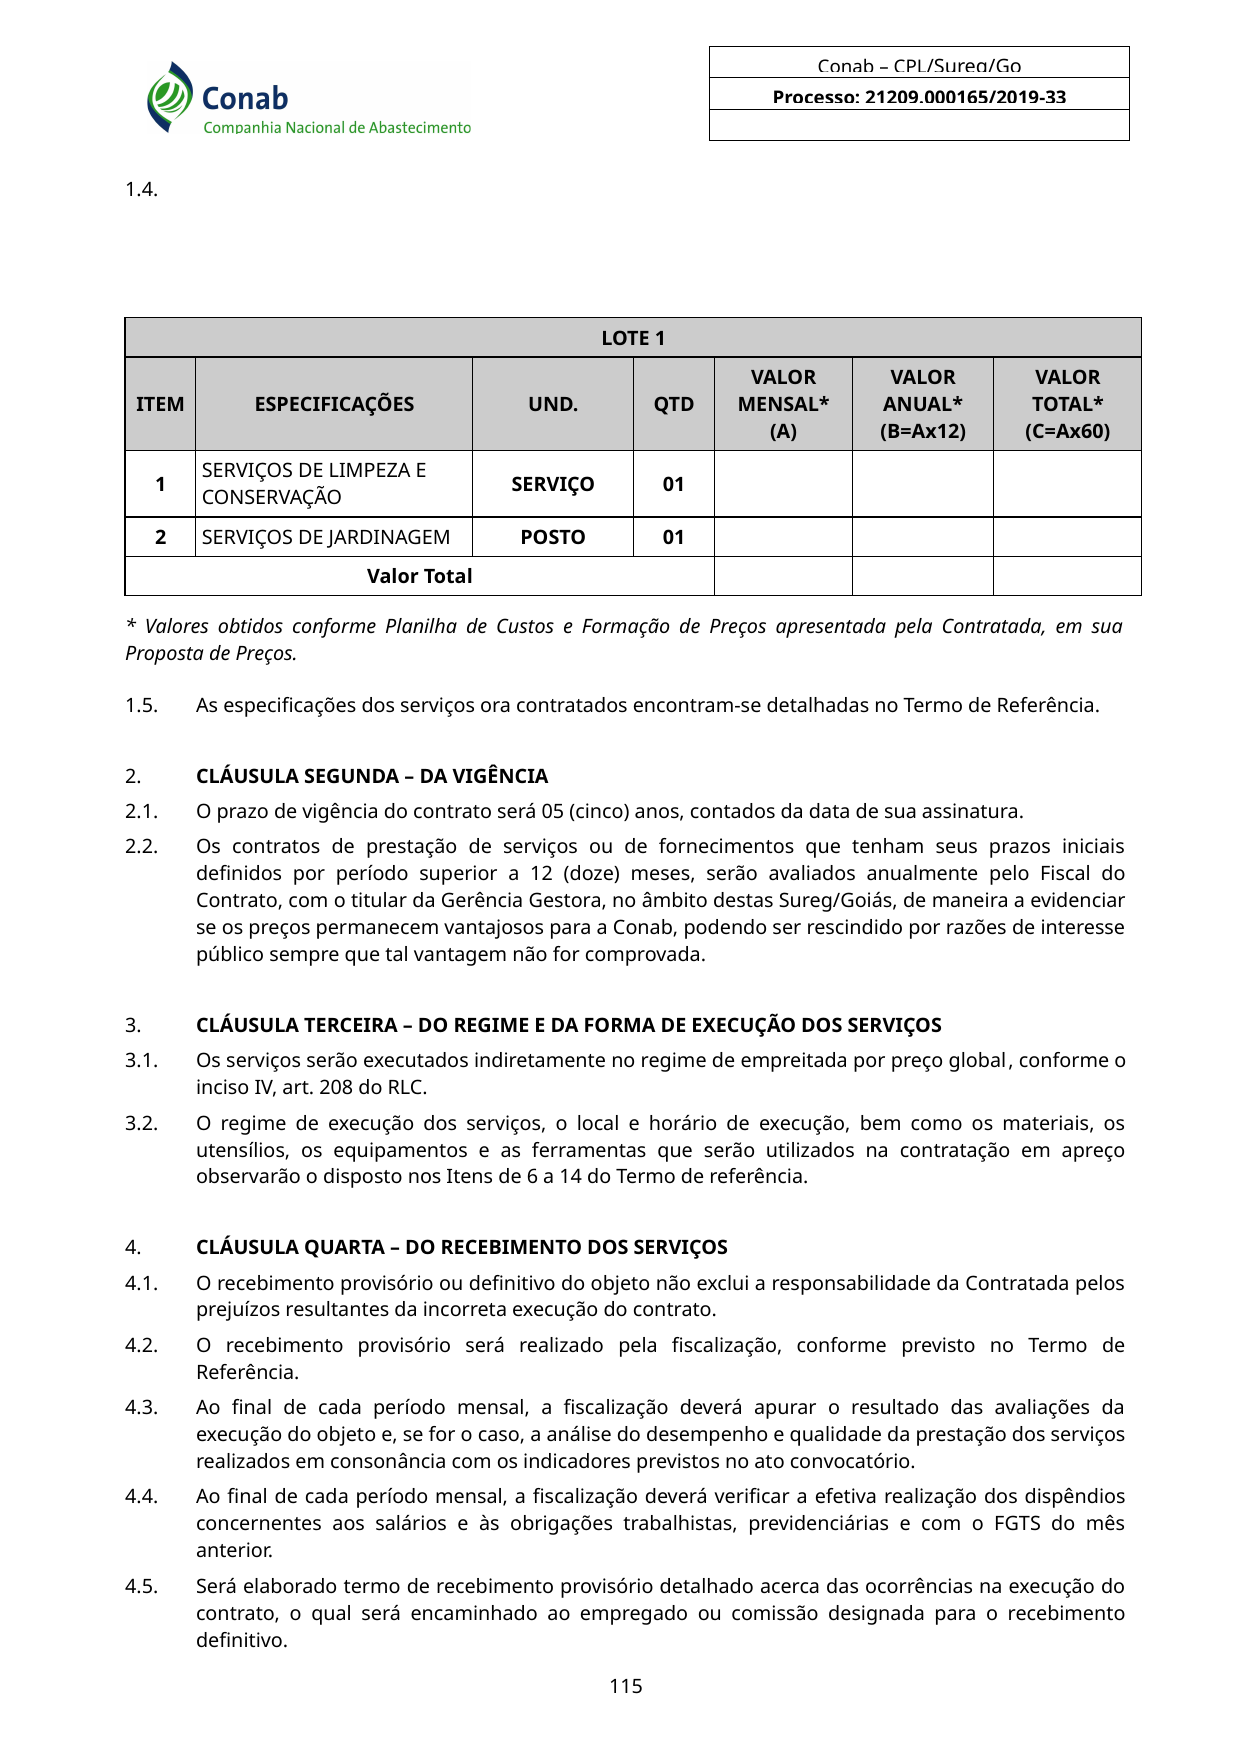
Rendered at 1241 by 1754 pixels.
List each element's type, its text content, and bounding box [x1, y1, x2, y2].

text * Valores obtidos conforme Planilha de Custos e Formação de Preços apresentada pela Contratada, em sua Proposta de Preços. [125, 613, 1127, 667]
table_cell [715, 451, 852, 516]
table_cell [994, 518, 1141, 556]
list CLÁUSULA TERCEIRA – DO REGIME E DA FORMA DE EXECUÇÃO DOS SERVIÇOS [125, 1011, 1127, 1038]
list Os serviços serão executados indiretamente no regime de empreitada por preço global, conforme o inciso IV, art. 208 do RLC. [125, 1047, 1127, 1101]
table_cell [994, 451, 1141, 516]
list O recebimento provisório ou definitivo do objeto não exclui a responsabilidade da Contratada pelos prejuízos resultantes da incorreta execução do contrato. [125, 1269, 1127, 1323]
table_cell [853, 557, 993, 595]
list Ao final de cada período mensal, a fiscalização deverá apurar o resultado das avaliações da execução do objeto e, se for o caso, a análise do desempenho e qualidade da prestação dos serviços realizados em consonância com os indicadores previstos no ato convocatório. [125, 1393, 1127, 1474]
table_cell 01 [634, 451, 714, 516]
table_cell Valor Total [126, 557, 714, 595]
table_cell [853, 518, 993, 556]
table_cell ESPECIFICAÇÕES [196, 358, 472, 450]
list CLÁUSULA SEGUNDA – DA VIGÊNCIA [125, 762, 1127, 789]
table_cell ITEM [126, 358, 195, 450]
table_cell 2 [126, 518, 195, 556]
table_cell VALOR MENSAL* (A) [715, 358, 852, 450]
table_cell [994, 557, 1141, 595]
list O regime de execução dos serviços, o local e horário de execução, bem como os materiais, os utensílios, os equipamentos e as ferramentas que serão utilizados na contratação em apreço observarão o disposto nos Itens de 6 a 14 do Termo de referência. [125, 1109, 1127, 1190]
list O recebimento provisório será realizado pela fiscalização, conforme previsto no Termo de Referência. [125, 1331, 1127, 1385]
list O prazo de vigência do contrato será 05 (cinco) anos, contados da data de sua assinatura. [125, 797, 1127, 824]
table_cell SERVIÇOS DE JARDINAGEM [196, 518, 472, 556]
table_cell SERVIÇO [473, 451, 633, 516]
table_cell VALOR TOTAL* (C=Ax60) [994, 358, 1141, 450]
table_cell 1 [126, 451, 195, 516]
table_cell QTD [634, 358, 714, 450]
table_header LOTE 1 [126, 318, 1141, 356]
table_cell [715, 518, 852, 556]
list Ao final de cada período mensal, a fiscalização deverá verificar a efetiva realização dos dispêndios concernentes aos salários e às obrigações trabalhistas, previdenciárias e com o FGTS do mês anterior. [125, 1483, 1127, 1563]
list As especificações dos serviços ora contratados encontram-se detalhadas no Termo de Referência. [125, 691, 1127, 718]
list Os contratos de prestação de serviços ou de fornecimentos que tenham seus prazos iniciais definidos por período superior a 12 (doze) meses, serão avaliados anualmente pelo Fiscal do Contrato, com o titular da Gerência Gestora, no âmbito destas Sureg/Goiás, de maneira a evidenciar se os preços permanecem vantajosos para a Conab, podendo ser rescindido por razões de interesse público sempre que tal vantagem não for comprovada. [125, 833, 1127, 968]
table_cell POSTO [473, 518, 633, 556]
table_cell UND. [473, 358, 633, 450]
table_cell VALOR ANUAL* (B=Ax12) [853, 358, 993, 450]
table_cell [715, 557, 852, 595]
picture [147, 61, 471, 134]
table_cell [853, 451, 993, 516]
list Será elaborado termo de recebimento provisório detalhado acerca das ocorrências na execução do contrato, o qual será encaminhado ao empregado ou comissão designada para o recebimento definitivo. [125, 1572, 1127, 1653]
list CLÁUSULA QUARTA – DO RECEBIMENTO DOS SERVIÇOS [125, 1233, 1127, 1260]
table_cell 01 [634, 518, 714, 556]
table_cell SERVIÇOS DE LIMPEZA E CONSERVAÇÃO [196, 451, 472, 516]
